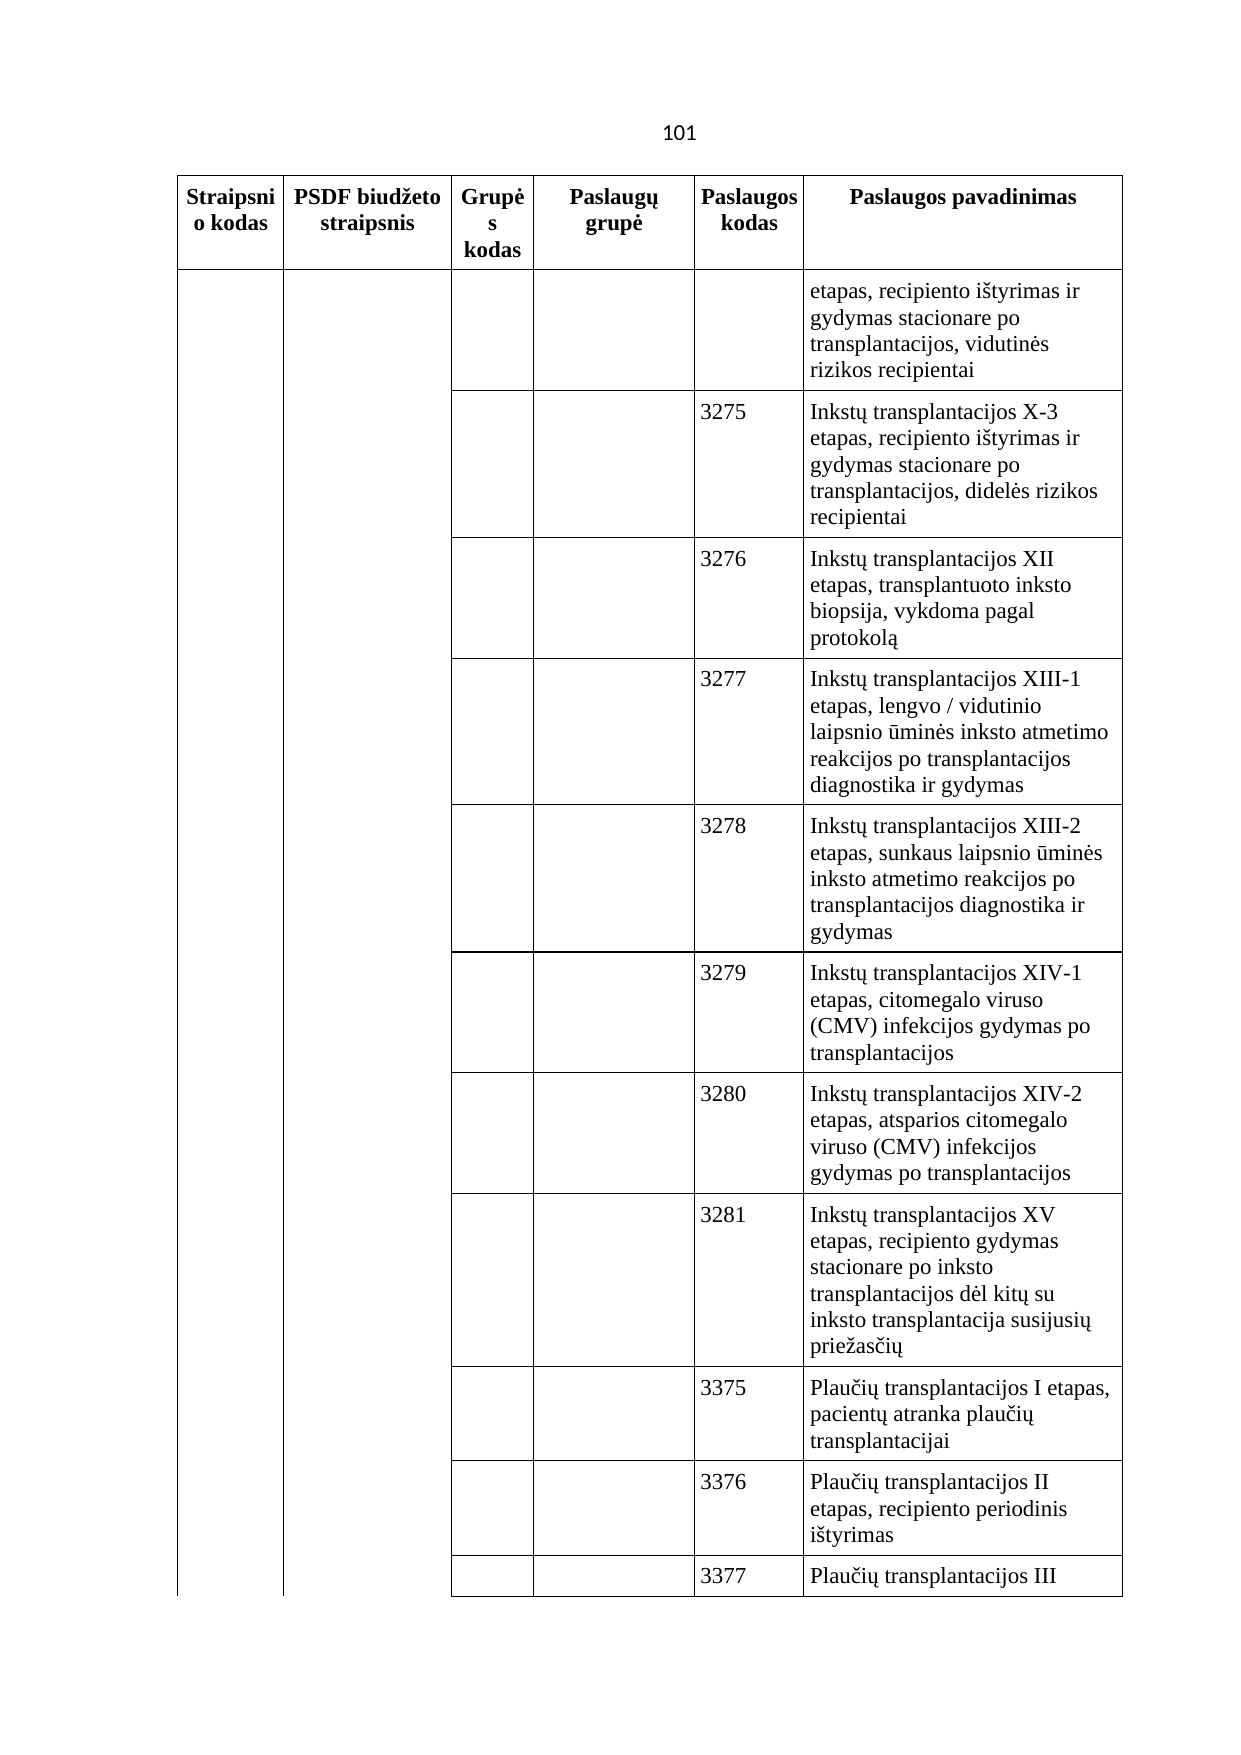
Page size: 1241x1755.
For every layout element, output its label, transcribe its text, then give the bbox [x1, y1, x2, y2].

table_cell [452, 1367, 533, 1460]
table_cell Inkstų transplantacijos X-3 etapas, recipiento ištyrimas ir gydymas stacionare po transplantacijos, didelės rizikos recipientai [804, 391, 1122, 537]
table_cell [284, 1555, 451, 1596]
table_cell [284, 270, 451, 390]
table_cell [284, 390, 451, 537]
table_cell [178, 658, 283, 804]
table_cell [284, 1460, 451, 1554]
table_cell Inkstų transplantacijos XIV-2 etapas, atsparios citomegalo viruso (CMV) infekcijos gydymas po transplantacijos [804, 1073, 1122, 1193]
table_cell [178, 804, 283, 951]
table_cell [178, 390, 283, 537]
table_cell Inkstų transplantacijos XIII-2 etapas, sunkaus laipsnio ūminės inksto atmetimo reakcijos po transplantacijos diagnostika ir gydymas [804, 805, 1122, 951]
table_cell [695, 270, 803, 390]
table_cell [534, 1556, 694, 1596]
table_cell [284, 804, 451, 951]
table_cell 3280 [695, 1073, 803, 1193]
table_cell [534, 270, 694, 390]
table_cell [452, 1556, 533, 1596]
table_cell [452, 1194, 533, 1366]
table_cell [452, 391, 533, 537]
table_cell [452, 953, 533, 1072]
table_cell 3375 [695, 1367, 803, 1460]
table_cell [284, 951, 451, 1072]
table_header Straipsnio kodas [178, 176, 283, 269]
table_cell [178, 270, 283, 390]
table_cell Inkstų transplantacijos XV etapas, recipiento gydymas stacionare po inksto transplantacijos dėl kitų su inksto transplantacija susijusių priežasčių [804, 1194, 1122, 1366]
table_cell Inkstų transplantacijos XIII-1 etapas, lengvo / vidutinio laipsnio ūminės inksto atmetimo reakcijos po transplantacijos diagnostika ir gydymas [804, 659, 1122, 804]
table_header Grupės kodas [452, 176, 533, 269]
table_cell [178, 1555, 283, 1596]
table_cell [284, 658, 451, 804]
table_cell [284, 1193, 451, 1366]
table_cell Inkstų transplantacijos XIV-1 etapas, citomegalo viruso (CMV) infekcijos gydymas po transplantacijos [804, 953, 1122, 1072]
table_header Paslaugos pavadinimas [804, 176, 1122, 269]
table_cell [534, 805, 694, 951]
table_cell [178, 951, 283, 1072]
table_cell [452, 1073, 533, 1193]
table_cell 3376 [695, 1461, 803, 1554]
table_header PSDF biudžeto straipsnis [284, 176, 451, 269]
table_cell Plaučių transplantacijos II etapas, recipiento periodinis ištyrimas [804, 1461, 1122, 1554]
table_header Paslaugos kodas [695, 176, 803, 269]
table_cell [178, 537, 283, 657]
table_cell 3278 [695, 805, 803, 951]
table_cell [534, 1073, 694, 1193]
table_cell [534, 391, 694, 537]
table_cell [452, 538, 533, 657]
table_header Paslaugų grupė [534, 176, 694, 269]
table_cell [178, 1460, 283, 1554]
table_cell [534, 659, 694, 804]
table_cell 3279 [695, 953, 803, 1072]
table_cell [178, 1366, 283, 1460]
table_cell [452, 1461, 533, 1554]
table_cell [284, 1072, 451, 1193]
table_cell [534, 538, 694, 657]
table_cell [452, 270, 533, 390]
table_cell [534, 953, 694, 1072]
table_cell 3275 [695, 391, 803, 537]
table_cell 3281 [695, 1194, 803, 1366]
table_cell [284, 1366, 451, 1460]
table_cell [534, 1367, 694, 1460]
table_cell [452, 805, 533, 951]
table_cell etapas, recipiento ištyrimas ir gydymas stacionare po transplantacijos, vidutinės rizikos recipientai [804, 270, 1122, 390]
table_cell [178, 1072, 283, 1193]
table_cell [534, 1194, 694, 1366]
table_cell [178, 1193, 283, 1366]
table_cell Plaučių transplantacijos I etapas, pacientų atranka plaučių transplantacijai [804, 1367, 1122, 1460]
table_cell [452, 659, 533, 804]
table_cell 3276 [695, 538, 803, 657]
table_cell 3377 [695, 1556, 803, 1596]
table_cell Plaučių transplantacijos III [804, 1556, 1122, 1596]
table_cell 3277 [695, 659, 803, 804]
table_cell Inkstų transplantacijos XII etapas, transplantuoto inksto biopsija, vykdoma pagal protokolą [804, 538, 1122, 657]
table_cell [284, 537, 451, 657]
table_cell [534, 1461, 694, 1554]
